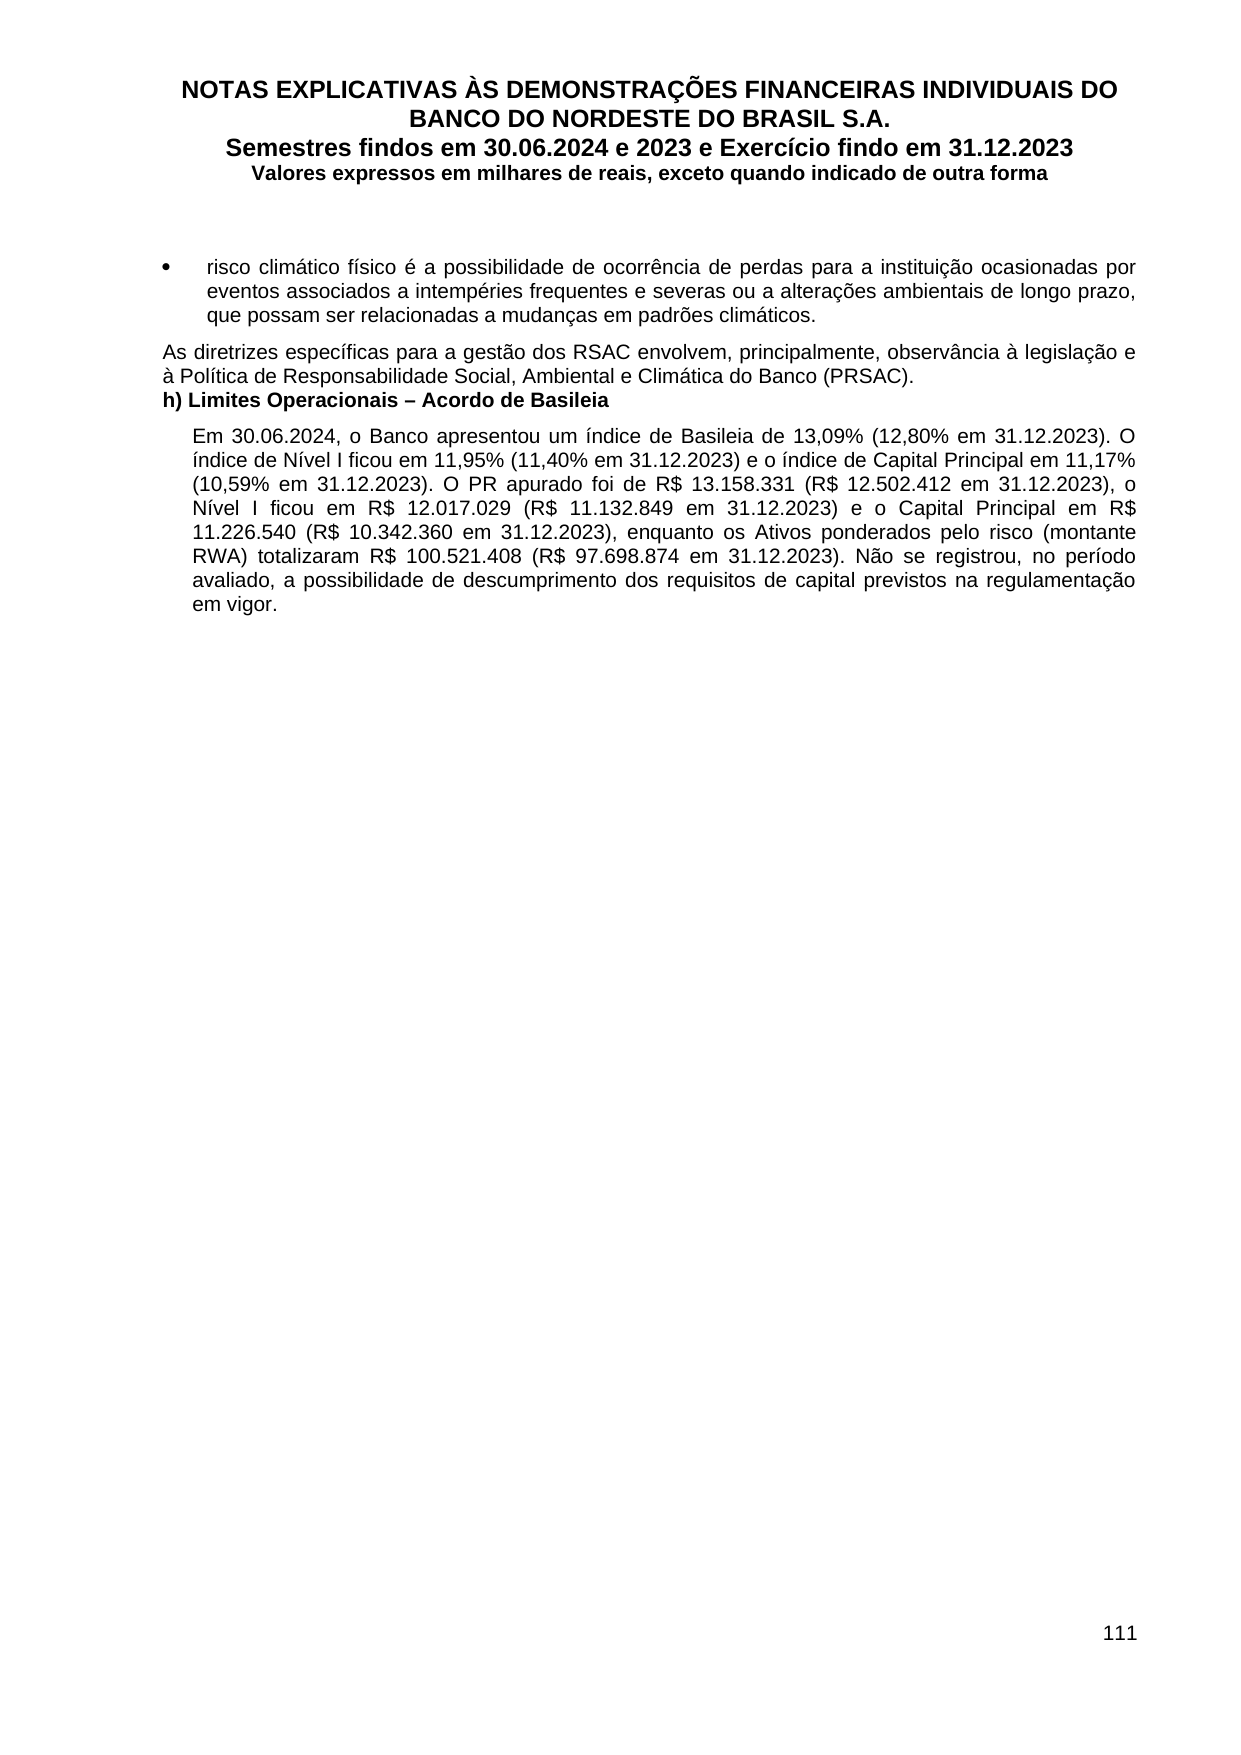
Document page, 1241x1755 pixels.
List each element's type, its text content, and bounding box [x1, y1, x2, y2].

text As diretrizes específicas para a gestão dos RSAC envolvem, principalmente, observância à legislação e à Política de Responsabilidade Social, Ambiental e Climática do Banco (PRSAC). [162, 340, 1137, 388]
text Em 30.06.2024, o Banco apresentou um índice de Basileia de 13,09% (12,80% em 31.12.2023). O índice de Nível I ficou em 11,95% (11,40% em 31.12.2023) e o índice de Capital Principal em 11,17% (10,59% em 31.12.2023). O PR apurado foi de R$ 13.158.331 (R$ 12.502.412 em 31.12.2023), o Nível I ficou em R$ 12.017.029 (R$ 11.132.849 em 31.12.2023) e o Capital Principal em R$ 11.226.540 (R$ 10.342.360 em 31.12.2023), enquanto os Ativos ponderados pelo risco (montante RWA) totalizaram R$ 100.521.408 (R$ 97.698.874 em 31.12.2023). Não se registrou, no período avaliado, a possibilidade de descumprimento dos requisitos de capital previstos na regulamentação em vigor. [192, 424, 1137, 616]
list risco climático físico é a possibilidade de ocorrência de perdas para a instituição ocasionadas por eventos associados a intempéries frequentes e severas ou a alterações ambientais de longo prazo, que possam ser relacionadas a mudanças em padrões climáticos. [162, 255, 1137, 327]
list Limites Operacionais – Acordo de Basileia [162, 388, 1137, 412]
